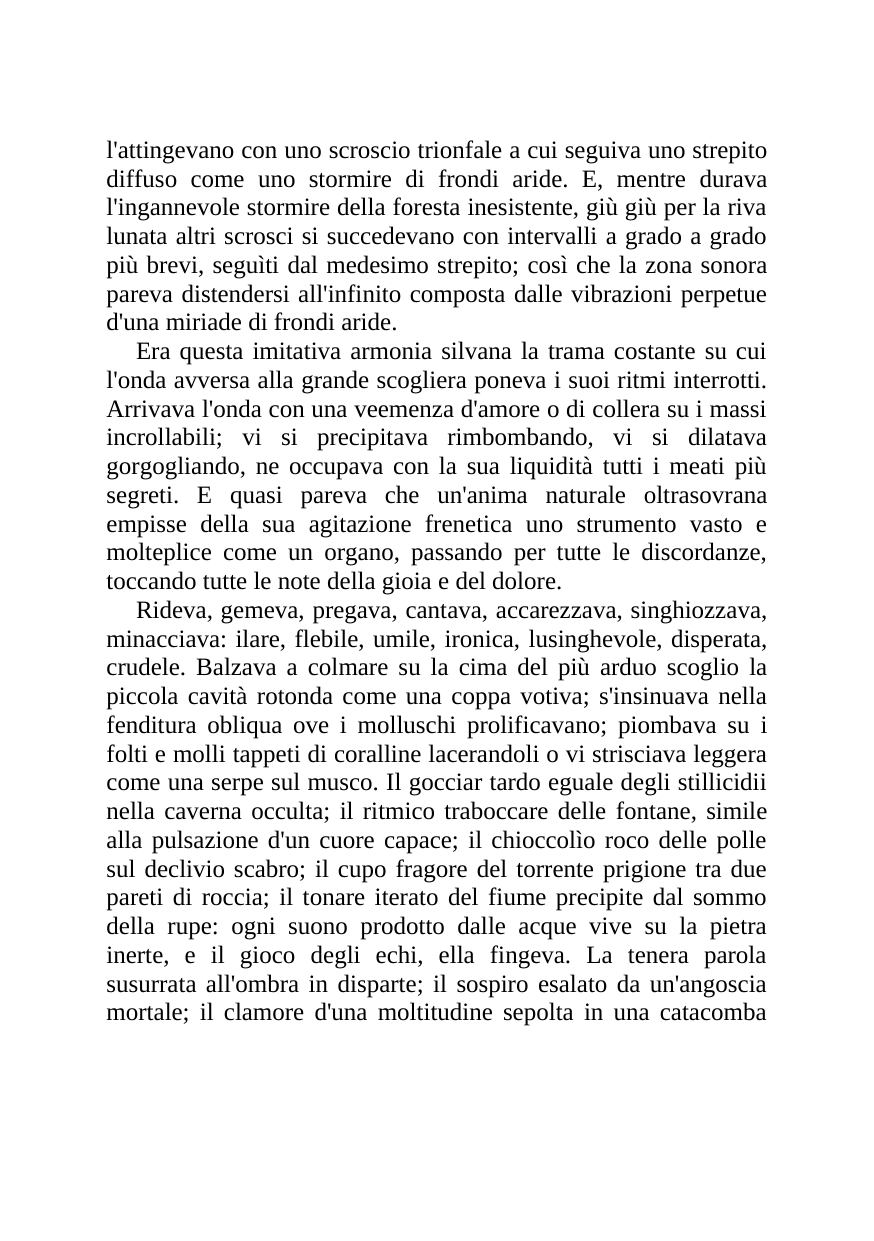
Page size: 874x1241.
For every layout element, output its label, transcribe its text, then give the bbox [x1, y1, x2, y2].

text Rideva, gemeva, pregava, cantava, accarezzava, singhiozzava, minacciava: ilare, flebile, umile, ironica, lusinghevole, disperata, crudele. Balzava a colmare su la cima del più arduo scoglio la piccola cavità rotonda come una coppa votiva; s'insinuava nella fenditura obliqua ove i molluschi prolificavano; piombava su i folti e molli tappeti di coralline lacerandoli o vi strisciava leggera come una serpe sul musco. Il gocciar tardo eguale degli stillicidii nella caverna occulta; il ritmico traboccare delle fontane, simile alla pulsazione d'un cuore capace; il chioccolìo roco delle polle sul declivio scabro; il cupo fragore del torrente prigione tra due pareti di roccia; il tonare iterato del fiume precipite dal sommo della rupe: ogni suono prodotto dalle acque vive su la pietra inerte, e il gioco degli echi, ella fingeva. La tenera parola susurrata all'ombra in disparte; il sospiro esalato da un'angoscia mortale; il clamore d'una moltitudine sepolta in una catacomba [106, 595, 768, 1026]
text Era questa imitativa armonia silvana la trama costante su cui l'onda avversa alla grande scogliera poneva i suoi ritmi interrotti. Arrivava l'onda con una veemenza d'amore o di collera su i massi incrollabili; vi si precipitava rimbombando, vi si dilatava gorgogliando, ne occupava con la sua liquidità tutti i meati più segreti. E quasi pareva che un'anima naturale oltrasovrana empisse della sua agitazione frenetica uno strumento vasto e molteplice come un organo, passando per tutte le discordanze, toccando tutte le note della gioia e del dolore. [106, 336, 768, 595]
text l'attingevano con uno scroscio trionfale a cui seguiva uno strepito diffuso come uno stormire di frondi aride. E, mentre durava l'ingannevole stormire della foresta inesistente, giù giù per la riva lunata altri scrosci si succedevano con intervalli a grado a grado più brevi, seguìti dal medesimo strepito; così che la zona sonora pareva distendersi all'infinito composta dalle vibrazioni perpetue d'una miriade di frondi aride. [106, 135, 768, 336]
